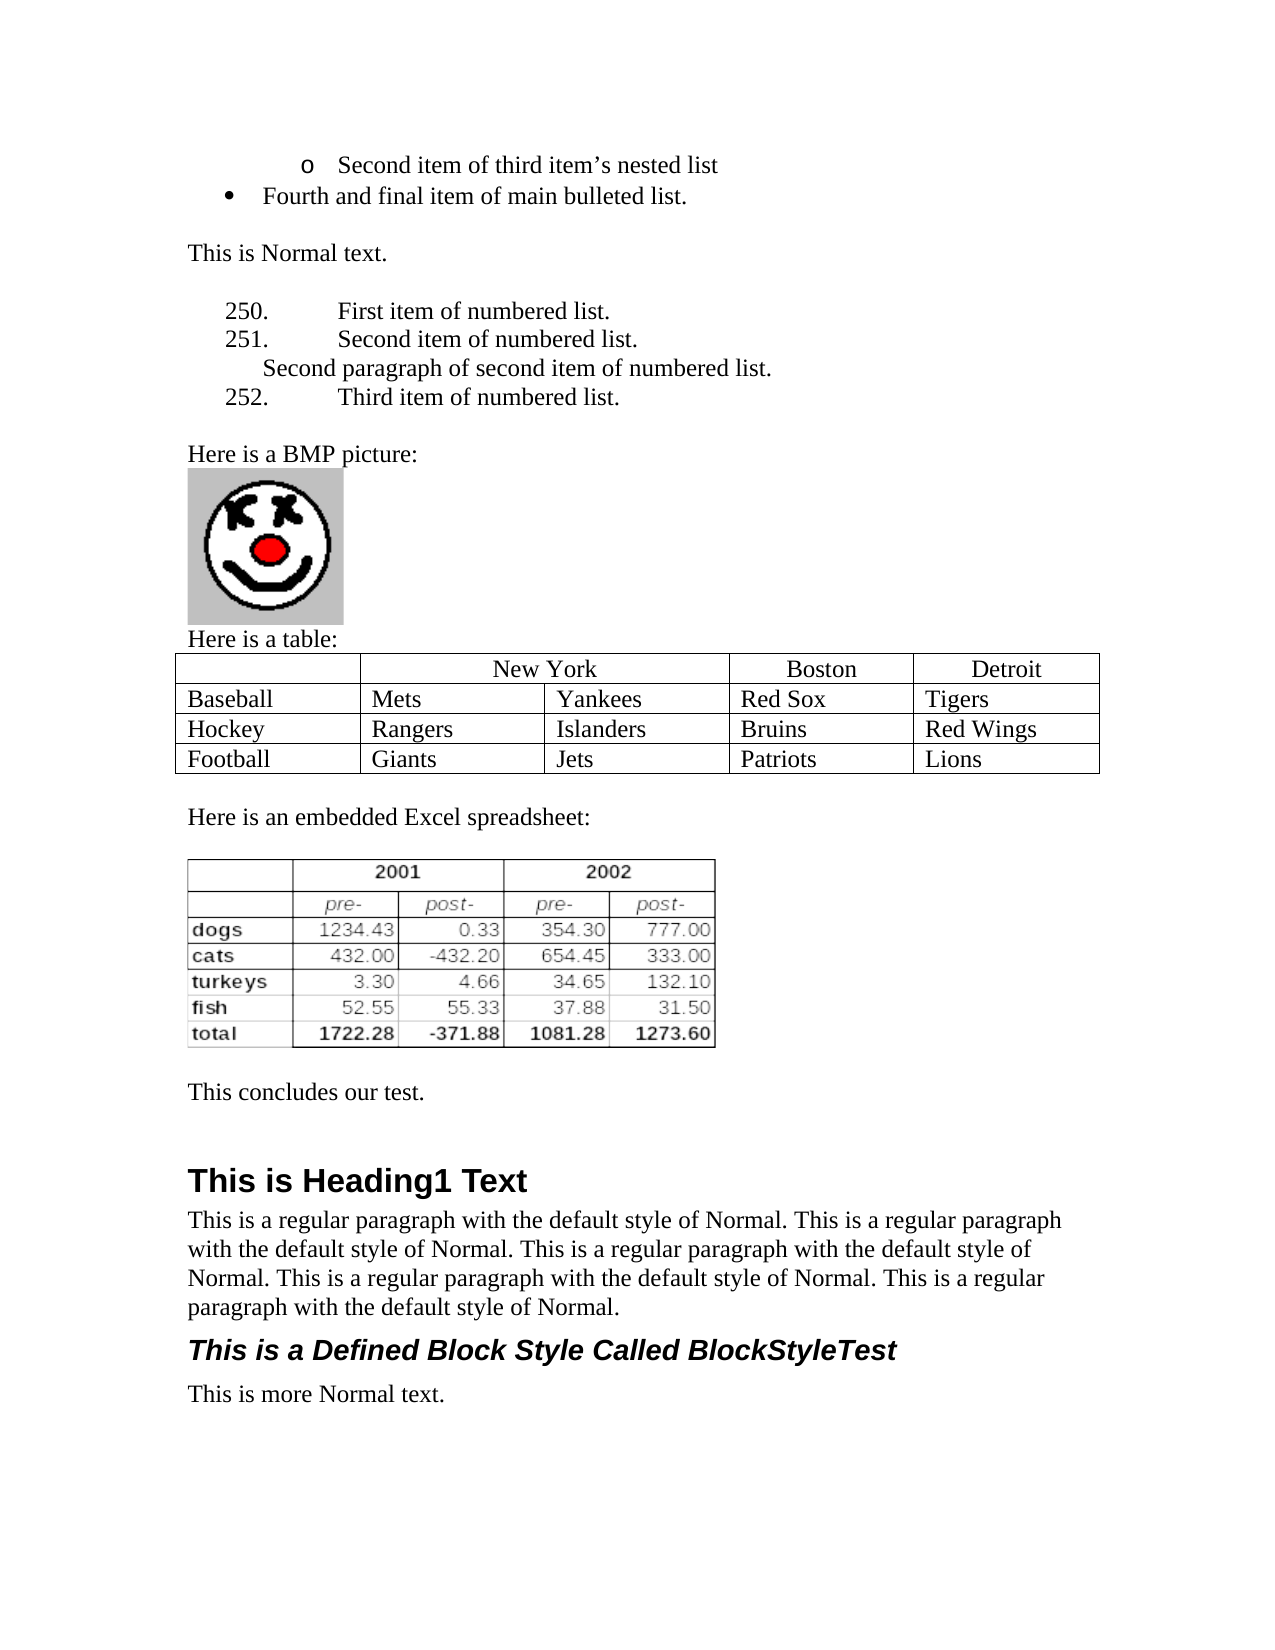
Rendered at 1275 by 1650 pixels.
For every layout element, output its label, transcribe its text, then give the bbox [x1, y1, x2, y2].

text This is Normal text. [187, 238, 1087, 267]
table_cell Baseball [176, 684, 360, 713]
text Here is an embedded Excel spreadsheet: [187, 802, 1087, 831]
table_cell Bruins [730, 714, 913, 743]
table_cell Red Sox [730, 684, 913, 713]
list Fourth and final item of main bulleted list. [225, 181, 1087, 209]
table_cell Patriots [730, 744, 913, 772]
picture [187, 468, 344, 625]
table_cell Yankees [545, 684, 729, 713]
table_cell Mets [361, 684, 544, 713]
table_cell Hockey [176, 714, 360, 743]
table_cell Jets [545, 744, 729, 772]
table_header New York [361, 654, 729, 683]
text Second paragraph of second item of numbered list. [262, 353, 1087, 382]
table_header [176, 654, 360, 683]
table_header Detroit [914, 654, 1099, 683]
table_header Boston [730, 654, 913, 683]
text This is more Normal text. [187, 1379, 1087, 1408]
text This concludes our test. [187, 1077, 1087, 1106]
table_cell Rangers [361, 714, 544, 743]
list Third item of numbered list. [225, 382, 1087, 411]
text This is a regular paragraph with the default style of Normal. This is a regular paragraph with the default style of Normal. This is a regular paragraph with the default style of Normal. This is a regular paragraph with the default style of Normal. This is a regular paragraph with the default style of Normal. [187, 1206, 1087, 1321]
table_cell Football [176, 744, 360, 772]
text Here is a table: [187, 624, 1087, 653]
list Second item of numbered list. [225, 324, 1087, 353]
list Second item of third item’s nested list [300, 150, 1087, 181]
list First item of numbered list. [225, 296, 1087, 324]
table_cell Tigers [914, 684, 1099, 713]
subtitle This is Heading1 Text [187, 1161, 1087, 1199]
table_cell Giants [361, 744, 544, 772]
table_cell Islanders [545, 714, 729, 743]
table_cell Red Wings [914, 714, 1099, 743]
text Here is a BMP picture: [187, 439, 1087, 468]
table_cell Lions [914, 744, 1099, 772]
text This is a Defined Block Style Called BlockStyleTest [187, 1333, 1087, 1367]
